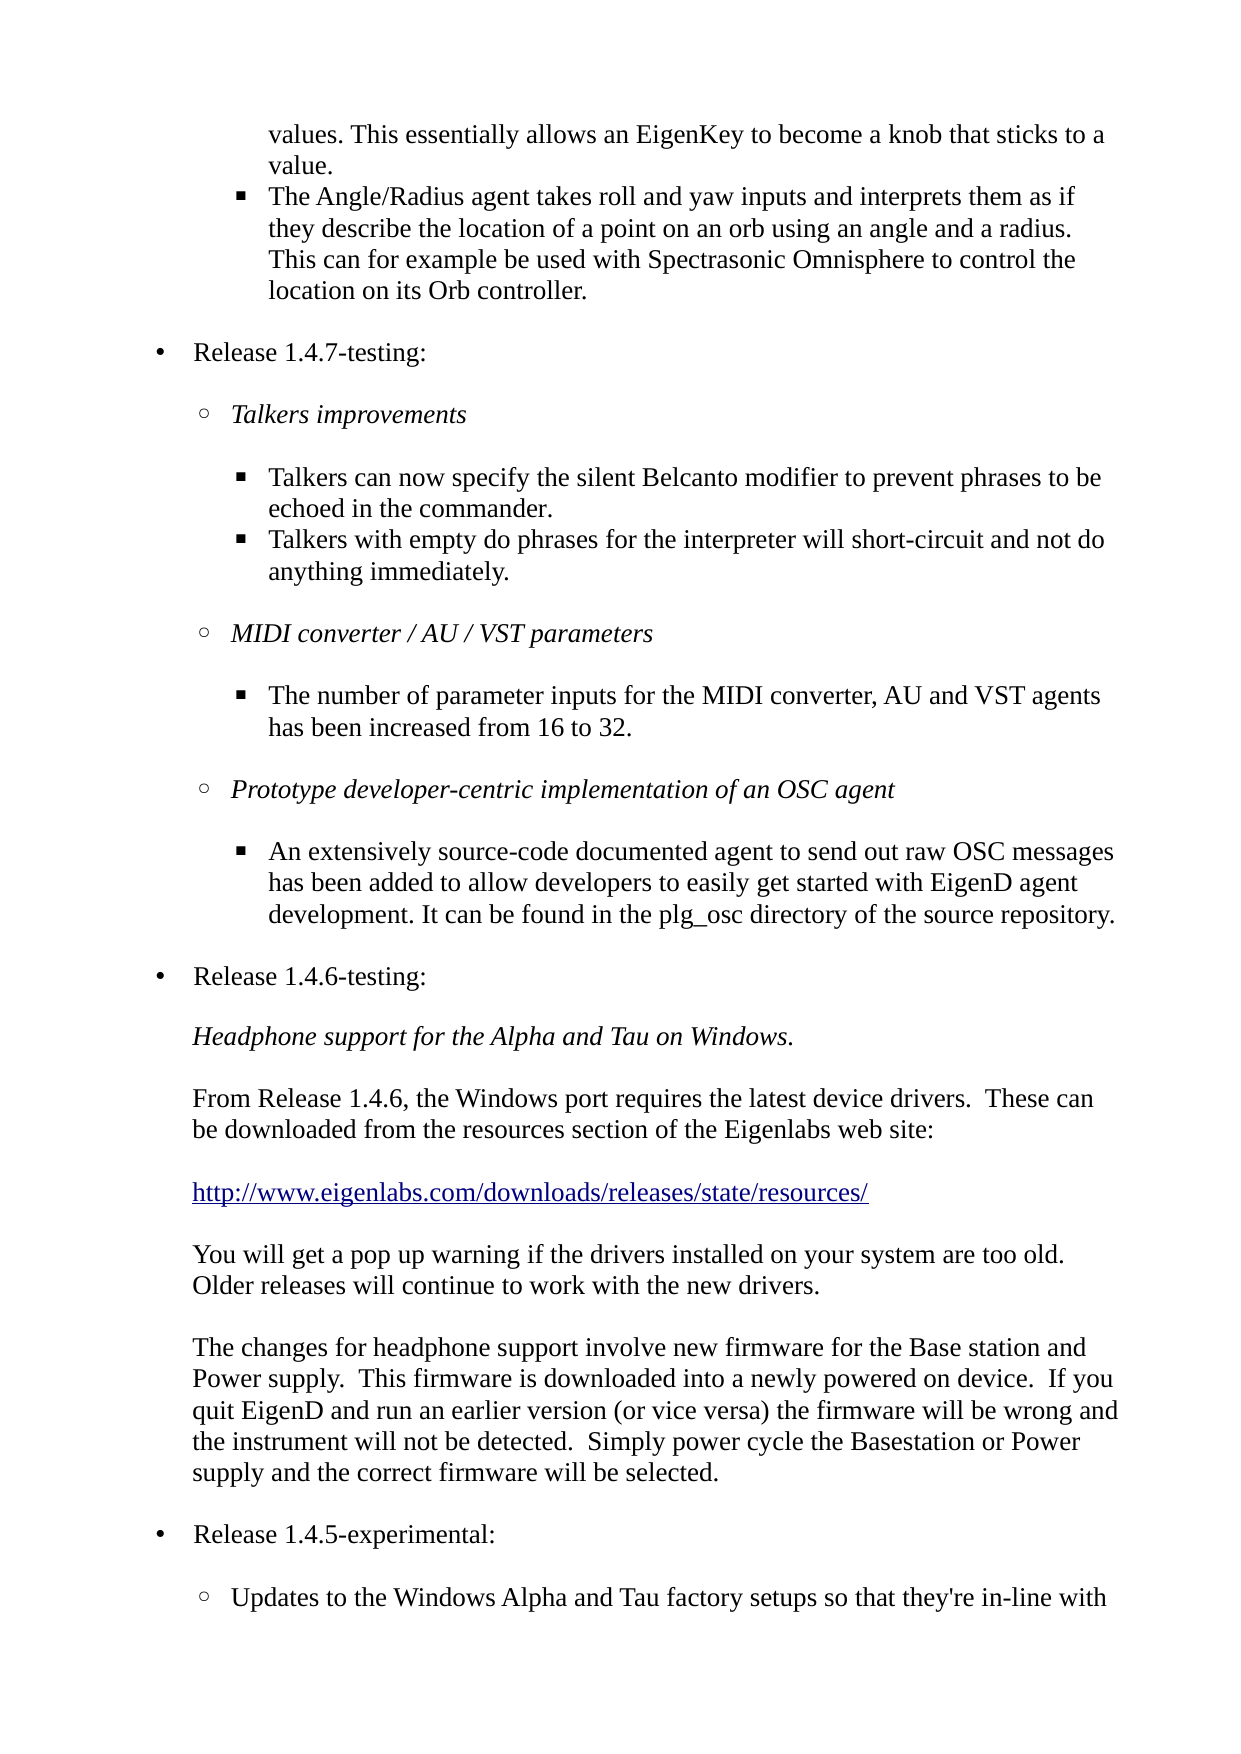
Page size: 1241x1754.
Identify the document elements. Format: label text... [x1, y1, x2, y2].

list Release 1.4.6-testing: [156, 960, 1122, 991]
list Talkers with empty do phrases for the interpreter will short-circuit and not do anything immediately. [231, 523, 1122, 586]
text From Release 1.4.6, the Windows port requires the latest device drivers. These can be downloaded from the resources section of the Eigenlabs web site: [192, 1082, 1122, 1144]
list The number of parameter inputs for the MIDI converter, AU and VST agents has been increased from 16 to 32. [231, 679, 1122, 742]
text http://www.eigenlabs.com/downloads/releases/state/resources/ [192, 1176, 1122, 1207]
list MIDI converter / AU / VST parameters [193, 617, 1122, 648]
text You will get a pop up warning if the drivers installed on your system are too old. Older releases will continue to work with the new drivers. [192, 1238, 1122, 1300]
list Talkers improvements [193, 399, 1122, 430]
list Release 1.4.5-experimental: [156, 1518, 1122, 1549]
list Talkers can now specify the silent Belcanto modifier to prevent phrases to be echoed in the commander. [231, 461, 1122, 523]
list Prototype developer-centric implementation of an OSC agent [193, 773, 1122, 804]
list The Angle/Radius agent takes roll and yaw inputs and interprets them as if they describe the location of a point on an orb using an angle and a radius. This can for example be used with Spectrasonic Omnisphere to control the location on its Orb controller. [231, 180, 1122, 305]
text The changes for headphone support involve new firmware for the Base station and Power supply. This firmware is downloaded into a newly powered on device. If you quit EigenD and run an earlier version (or vice versa) the firmware will be wrong and the instrument will not be detected. Simply power cycle the Basestation or Power supply and the correct firmware will be selected. [192, 1331, 1122, 1487]
text Headphone support for the Alpha and Tau on Windows. [192, 1020, 1122, 1051]
list Release 1.4.7-testing: [156, 336, 1122, 367]
list Updates to the Windows Alpha and Tau factory setups so that they're in-line with [193, 1581, 1122, 1612]
list values. This essentially allows an EigenKey to become a knob that sticks to a value. [231, 118, 1122, 180]
list An extensively source-code documented agent to send out raw OSC messages has been added to allow developers to easily get started with EigenD agent development. It can be found in the plg_osc directory of the source repository. [231, 835, 1122, 929]
